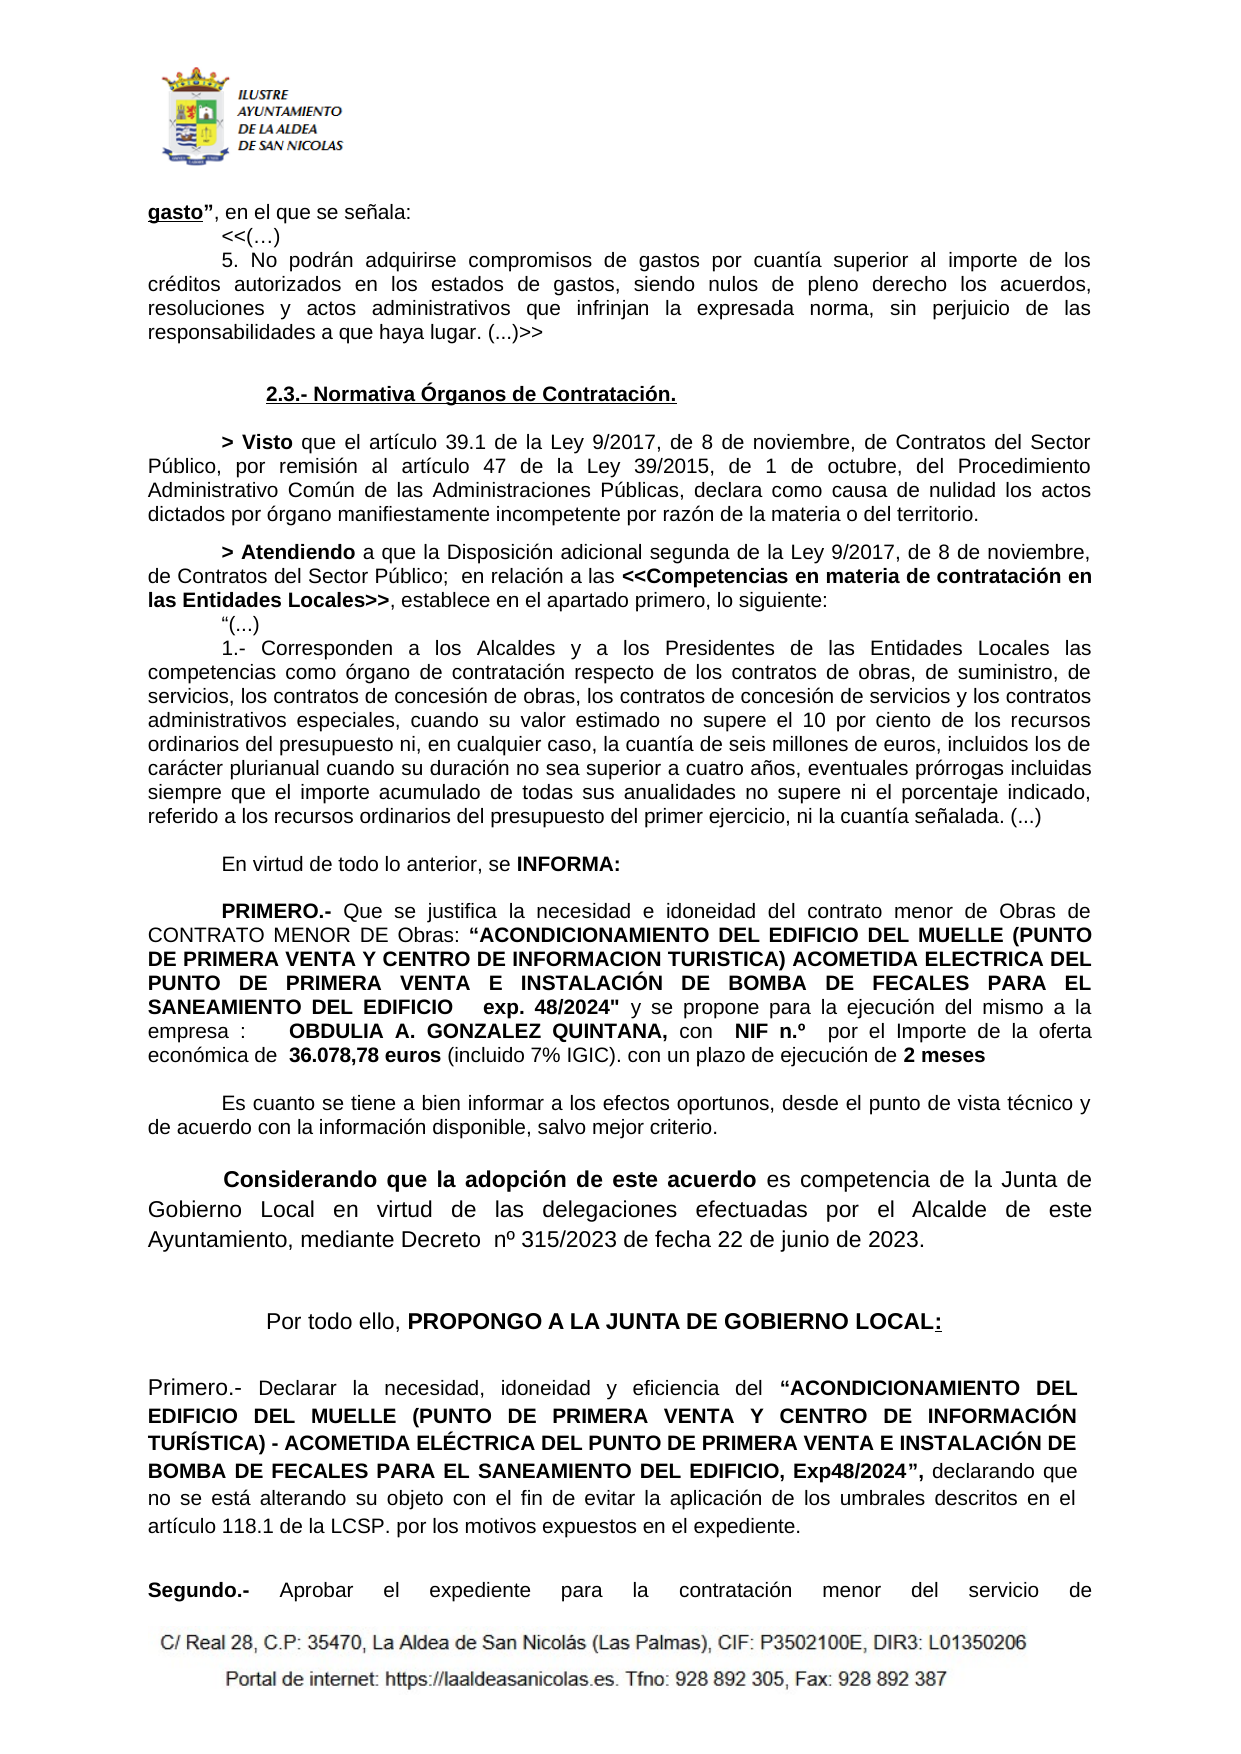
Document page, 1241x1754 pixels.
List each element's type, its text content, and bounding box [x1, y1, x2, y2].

text Primero.- Declarar la necesidad, idoneidad y eficiencia del “ACONDICIONAMIENTO DEL EDIFICIO DEL MUELLE (PUNTO DE PRIMERA VENTA Y CENTRO DE INFORMACIÓN TURÍSTICA) - ACOMETIDA ELÉCTRICA DEL PUNTO DE PRIMERA VENTA E INSTALACIÓN DE BOMBA DE FECALES PARA EL SANEAMIENTO DEL EDIFICIO, Exp48/2024”, declarando que no se está alterando su objeto con el fin de evitar la aplicación de los umbrales descritos en el artículo 118.1 de la LCSP. por los motivos expuestos en el expediente. [148, 1373, 1078, 1537]
text 1.- Corresponden a los Alcaldes y a los Presidentes de las Entidades Locales las competencias como órgano de contratación respecto de los contratos de obras, de suministro, de servicios, los contratos de concesión de obras, los contratos de concesión de servicios y los contratos administrativos especiales, cuando su valor estimado no supere el 10 por ciento de los recursos ordinarios del presupuesto ni, en cualquier caso, la cuantía de seis millones de euros, incluidos los de carácter plurianual cuando su duración no sea superior a cuatro años, eventuales prórrogas incluidas siempre que el importe acumulado de todas sus anualidades no supere ni el porcentaje indicado, referido a los recursos ordinarios del presupuesto del primer ejercicio, ni la cuantía señalada. (...) [148, 636, 1093, 827]
picture [148, 59, 359, 173]
text Considerando que la adopción de este acuerdo es competencia de la Junta de Gobierno Local en virtud de las delegaciones efectuadas por el Alcalde de este Ayuntamiento, mediante Decreto nº 315/2023 de fecha 22 de junio de 2023. [148, 1166, 1093, 1253]
text Por todo ello, PROPONGO A LA JUNTA DE GOBIERNO LOCAL: [148, 1308, 1078, 1334]
text En virtud de todo lo anterior, se INFORMA: [148, 851, 1093, 875]
text “(...) [148, 612, 1093, 636]
text Segundo.- Aprobar el expediente para la contratación menor del servicio de [148, 1577, 1093, 1601]
text <<(…) [148, 224, 1093, 248]
text gasto”, en el que se señala: [148, 200, 1093, 224]
picture [148, 1626, 1034, 1695]
text Es cuanto se tiene a bien informar a los efectos oportunos, desde el punto de vista técnico y de acuerdo con la información disponible, salvo mejor criterio. [148, 1091, 1093, 1139]
text > Visto que el artículo 39.1 de la Ley 9/2017, de 8 de noviembre, de Contratos del Sector Público, por remisión al artículo 47 de la Ley 39/2015, de 1 de octubre, del Procedimiento Administrativo Común de las Administraciones Públicas, declara como causa de nulidad los actos dictados por órgano manifiestamente incompetente por razón de la materia o del territorio. [148, 430, 1093, 526]
text 2.3.- Normativa Órganos de Contratación. [148, 382, 1093, 406]
text 5. No podrán adquirirse compromisos de gastos por cuantía superior al importe de los créditos autorizados en los estados de gastos, siendo nulos de pleno derecho los acuerdos, resoluciones y actos administrativos que infrinjan la expresada norma, sin perjuicio de las responsabilidades a que haya lugar. (...)>> [148, 248, 1093, 343]
text PRIMERO.- Que se justifica la necesidad e idoneidad del contrato menor de Obras de CONTRATO MENOR DE Obras: “ACONDICIONAMIENTO DEL EDIFICIO DEL MUELLE (PUNTO DE PRIMERA VENTA Y CENTRO DE INFORMACION TURISTICA) ACOMETIDA ELECTRICA DEL PUNTO DE PRIMERA VENTA E INSTALACIÓN DE BOMBA DE FECALES PARA EL SANEAMIENTO DEL EDIFICIO exp. 48/2024" y se propone para la ejecución del mismo a la empresa : OBDULIA A. GONZALEZ QUINTANA, con NIF n.º por el Importe de la oferta económica de 36.078,78 euros (incluido 7% IGIC). con un plazo de ejecución de 2 meses [148, 899, 1093, 1067]
text > Atendiendo a que la Disposición adicional segunda de la Ley 9/2017, de 8 de noviembre, de Contratos del Sector Público; en relación a las <<Competencias en materia de contratación en las Entidades Locales>>, establece en el apartado primero, lo siguiente: [148, 540, 1093, 612]
